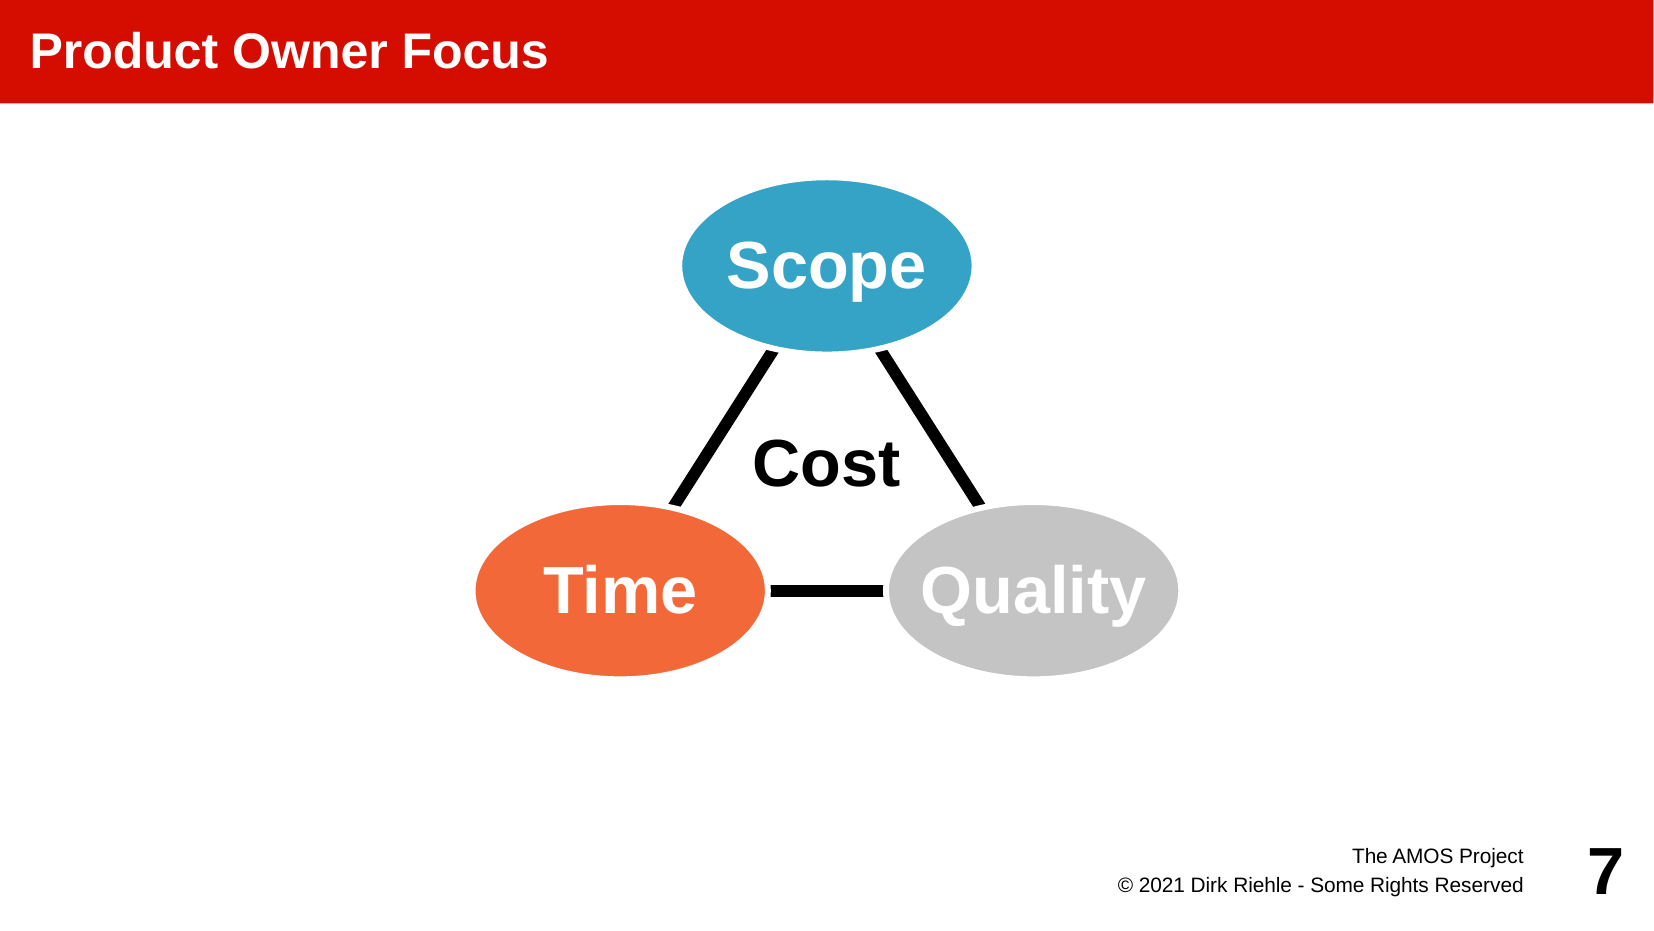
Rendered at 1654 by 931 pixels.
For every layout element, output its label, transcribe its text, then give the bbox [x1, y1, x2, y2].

text_box Cost [679, 360, 975, 568]
text_box Scope [679, 177, 975, 355]
text_box Quality [885, 502, 1182, 680]
text_box Time [472, 502, 768, 680]
title Product Owner Focus [0, 0, 1654, 104]
